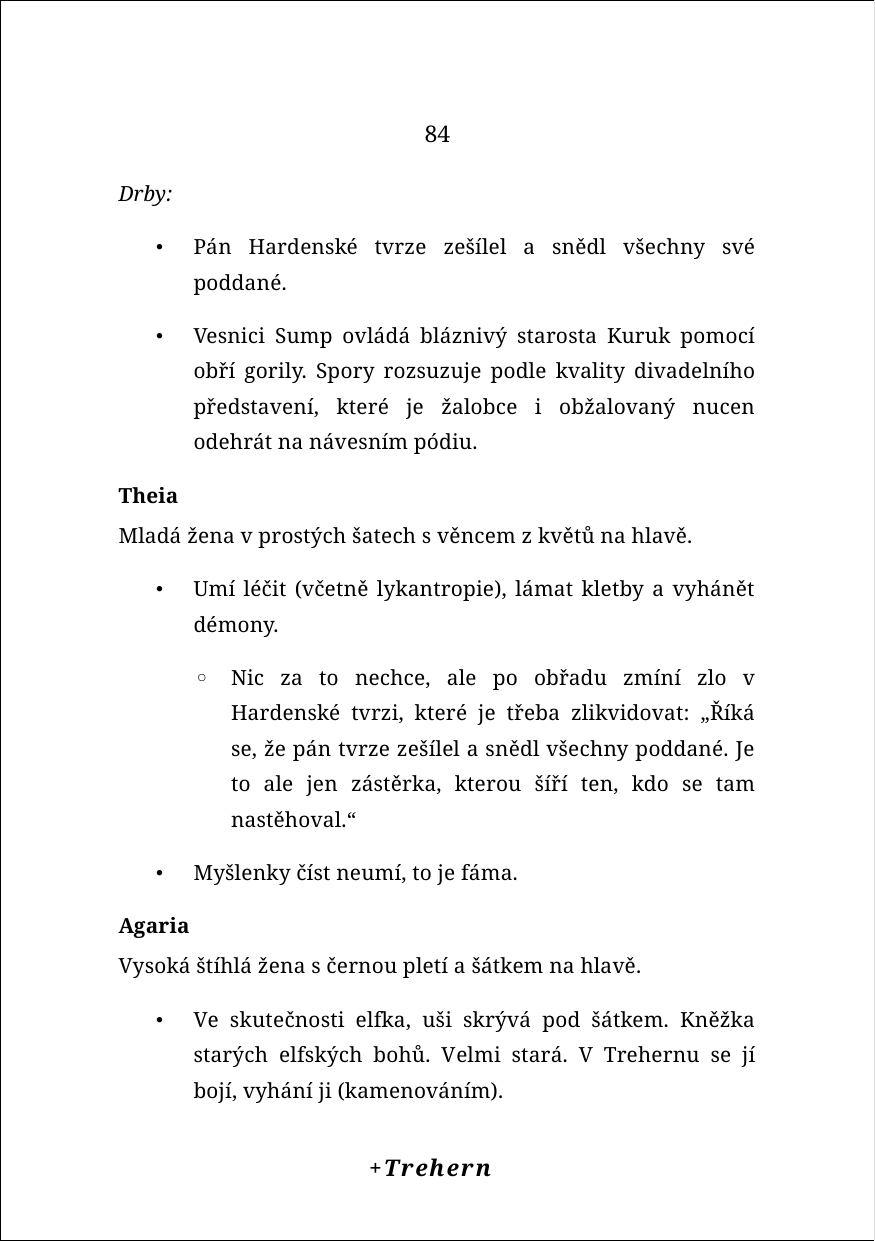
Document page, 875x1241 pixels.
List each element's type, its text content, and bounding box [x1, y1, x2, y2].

list Myšlenky číst neumí, to je fáma. [156, 858, 756, 887]
text Mladá žena v prostých šatech s věncem z květů na hlavě. [118, 521, 756, 549]
list Ve skutečnosti elfka, uši skrývá pod šátkem. Kněžka starých elfských bohů. Velmi stará. V Trehernu se jí bojí, vyhání ji (kamenováním). [156, 1005, 756, 1104]
subtitle Theia [118, 481, 756, 509]
list Umí léčit (včetně lykantropie), lámat kletby a vyhánět démony. [156, 574, 756, 638]
list Vesnici Sump ovládá bláznivý starosta Kuruk pomocí obří gorily. Spory rozsuzuje podle kvality divadelního představení, které je žalobce i obžalovaný nucen odehrát na návesním pódiu. [156, 321, 756, 456]
text Drby: [118, 179, 756, 207]
text Vysoká štíhlá žena s černou pletí a šátkem na hlavě. [118, 952, 756, 980]
subtitle Agaria [118, 911, 756, 940]
list Pán Hardenské tvrze zešílel a snědl všechny své poddané. [156, 232, 756, 296]
list Nic za to nechce, ale po obřadu zmíní zlo v Hardenské tvrzi, které je třeba zlikvidovat: „Říká se, že pán tvrze zešílel a snědl všechny poddané. Je to ale jen zástěrka, kterou šíří ten, kdo se tam nastěhoval.“ [193, 663, 756, 833]
